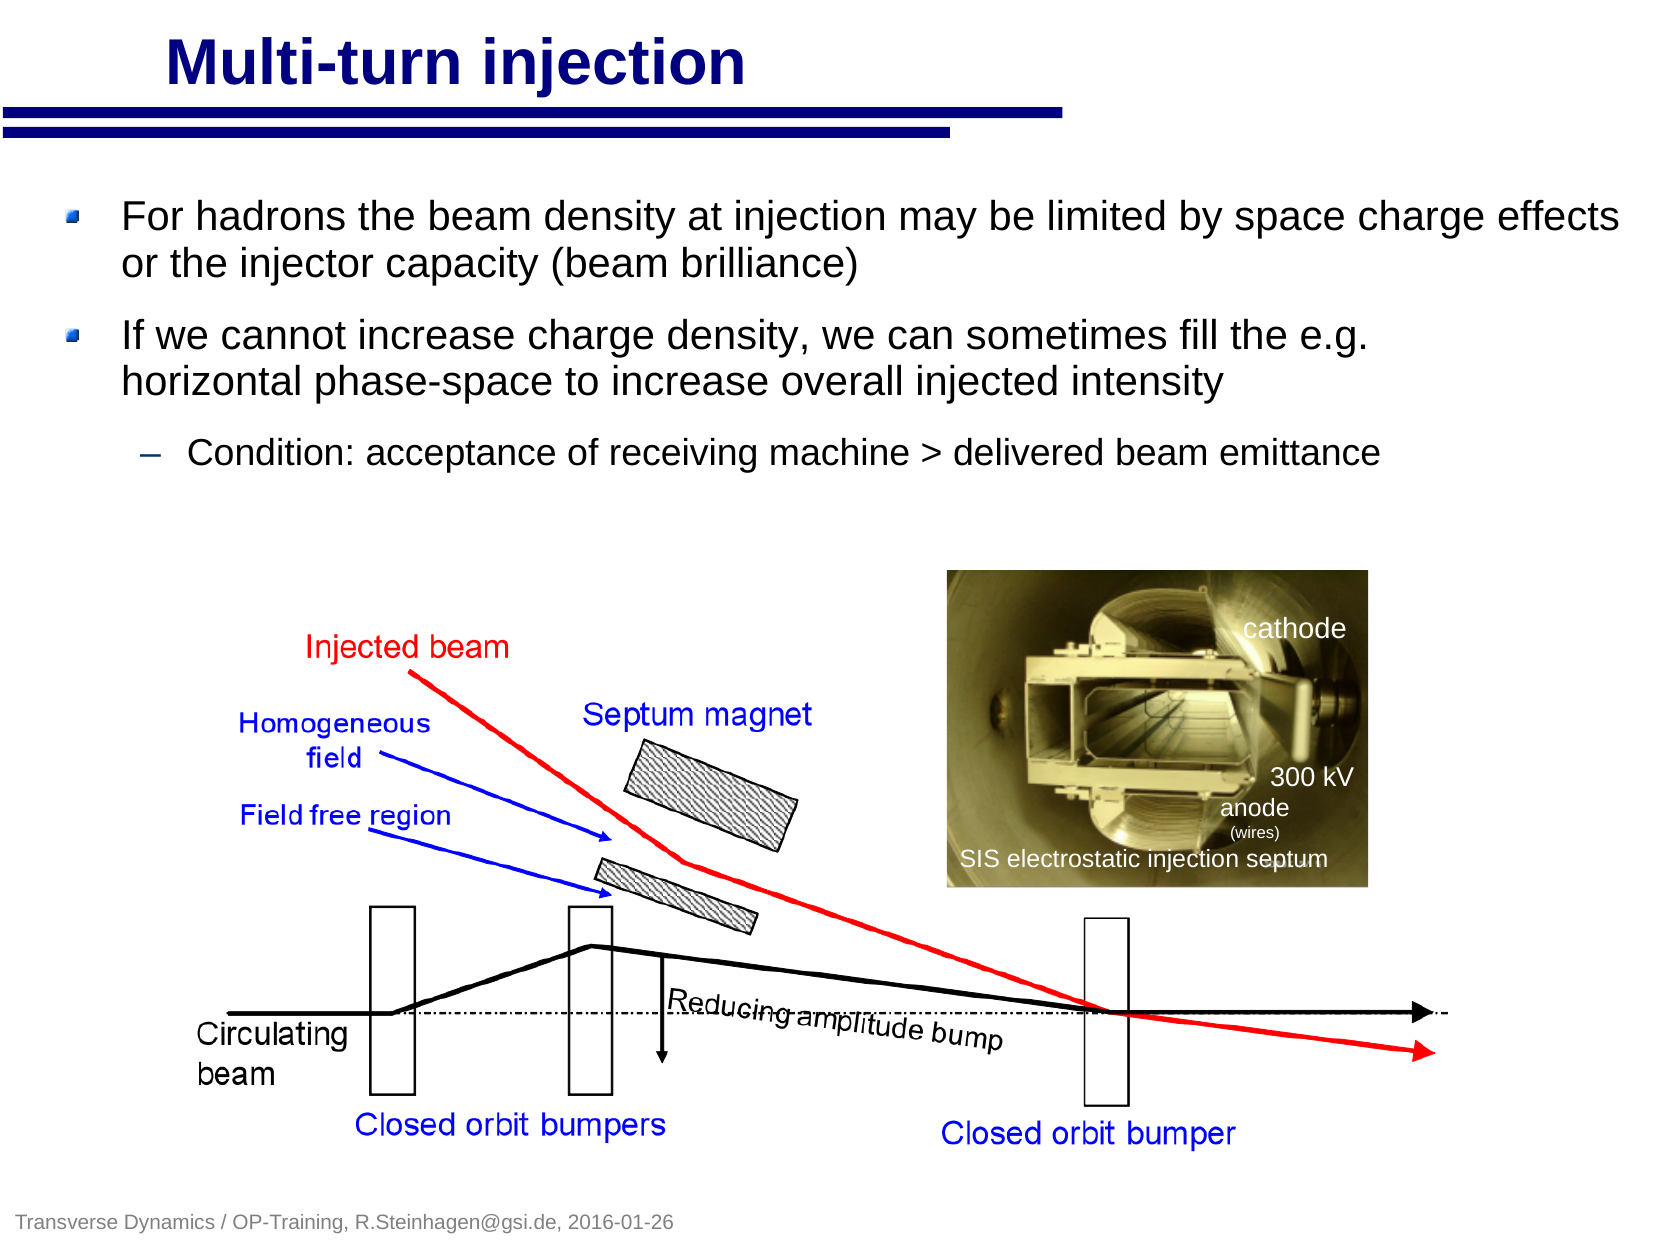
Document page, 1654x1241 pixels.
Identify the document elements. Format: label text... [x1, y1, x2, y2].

text_box 300 kV [1255, 751, 1370, 800]
picture [173, 570, 1462, 1158]
text_box cathode [1228, 601, 1362, 653]
title Multi-turn injection [165, 0, 1323, 124]
text_box SIS electrostatic injection septum [944, 835, 1345, 881]
list For hadrons the beam density at injection may be limited by space charge effects or the injector capacity (beam brilliance) If we cannot increase charge density, we can sometimes fill the e.g. horizontal phase-space to increase overall injected intensity Condition: acceptance of receiving machine > delivered beam emittance [65, 192, 1628, 1205]
text_box anode (wires) [1205, 784, 1305, 835]
